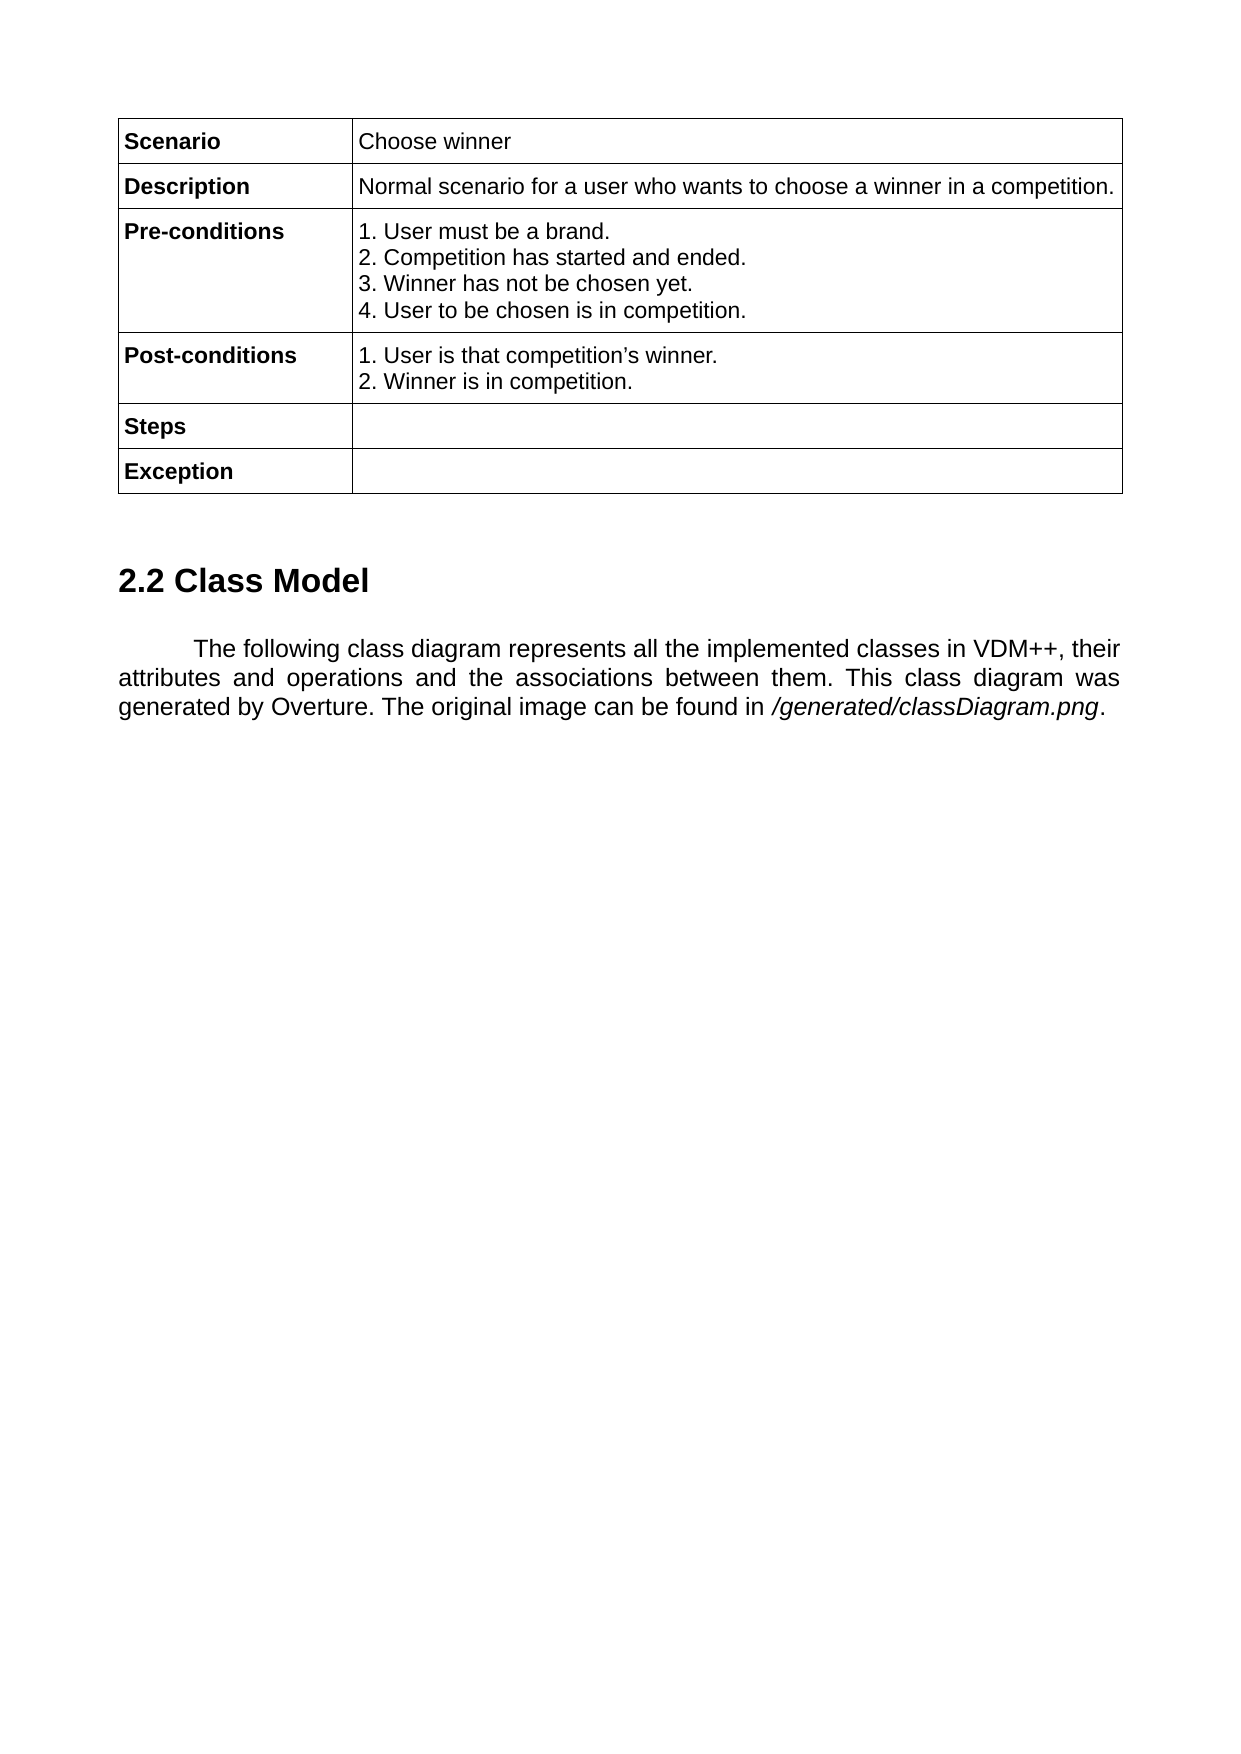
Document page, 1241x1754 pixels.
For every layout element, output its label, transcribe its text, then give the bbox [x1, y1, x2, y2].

table_cell Steps [119, 404, 352, 448]
table_cell [353, 449, 1122, 493]
table_cell [353, 404, 1122, 448]
table_header Choose winner [353, 119, 1122, 163]
subtitle 2.2 Class Model [118, 561, 1122, 599]
table_cell Pre-conditions [119, 209, 352, 332]
text The following class diagram represents all the implemented classes in VDM++, their attributes and operations and the associations between them. This class diagram was generated by Overture. The original image can be found in /generated/classDiagram.png. [118, 634, 1122, 720]
table_header Scenario [119, 119, 352, 163]
table_cell 1. User is that competition’s winner. 2. Winner is in competition. [353, 333, 1122, 403]
table_cell 1. User must be a brand. 2. Competition has started and ended. 3. Winner has not be chosen yet. 4. User to be chosen is in competition. [353, 209, 1122, 332]
table_cell Normal scenario for a user who wants to choose a winner in a competition. [353, 164, 1122, 208]
table_cell Exception [119, 449, 352, 493]
table_cell Post-conditions [119, 333, 352, 403]
table_cell Description [119, 164, 352, 208]
